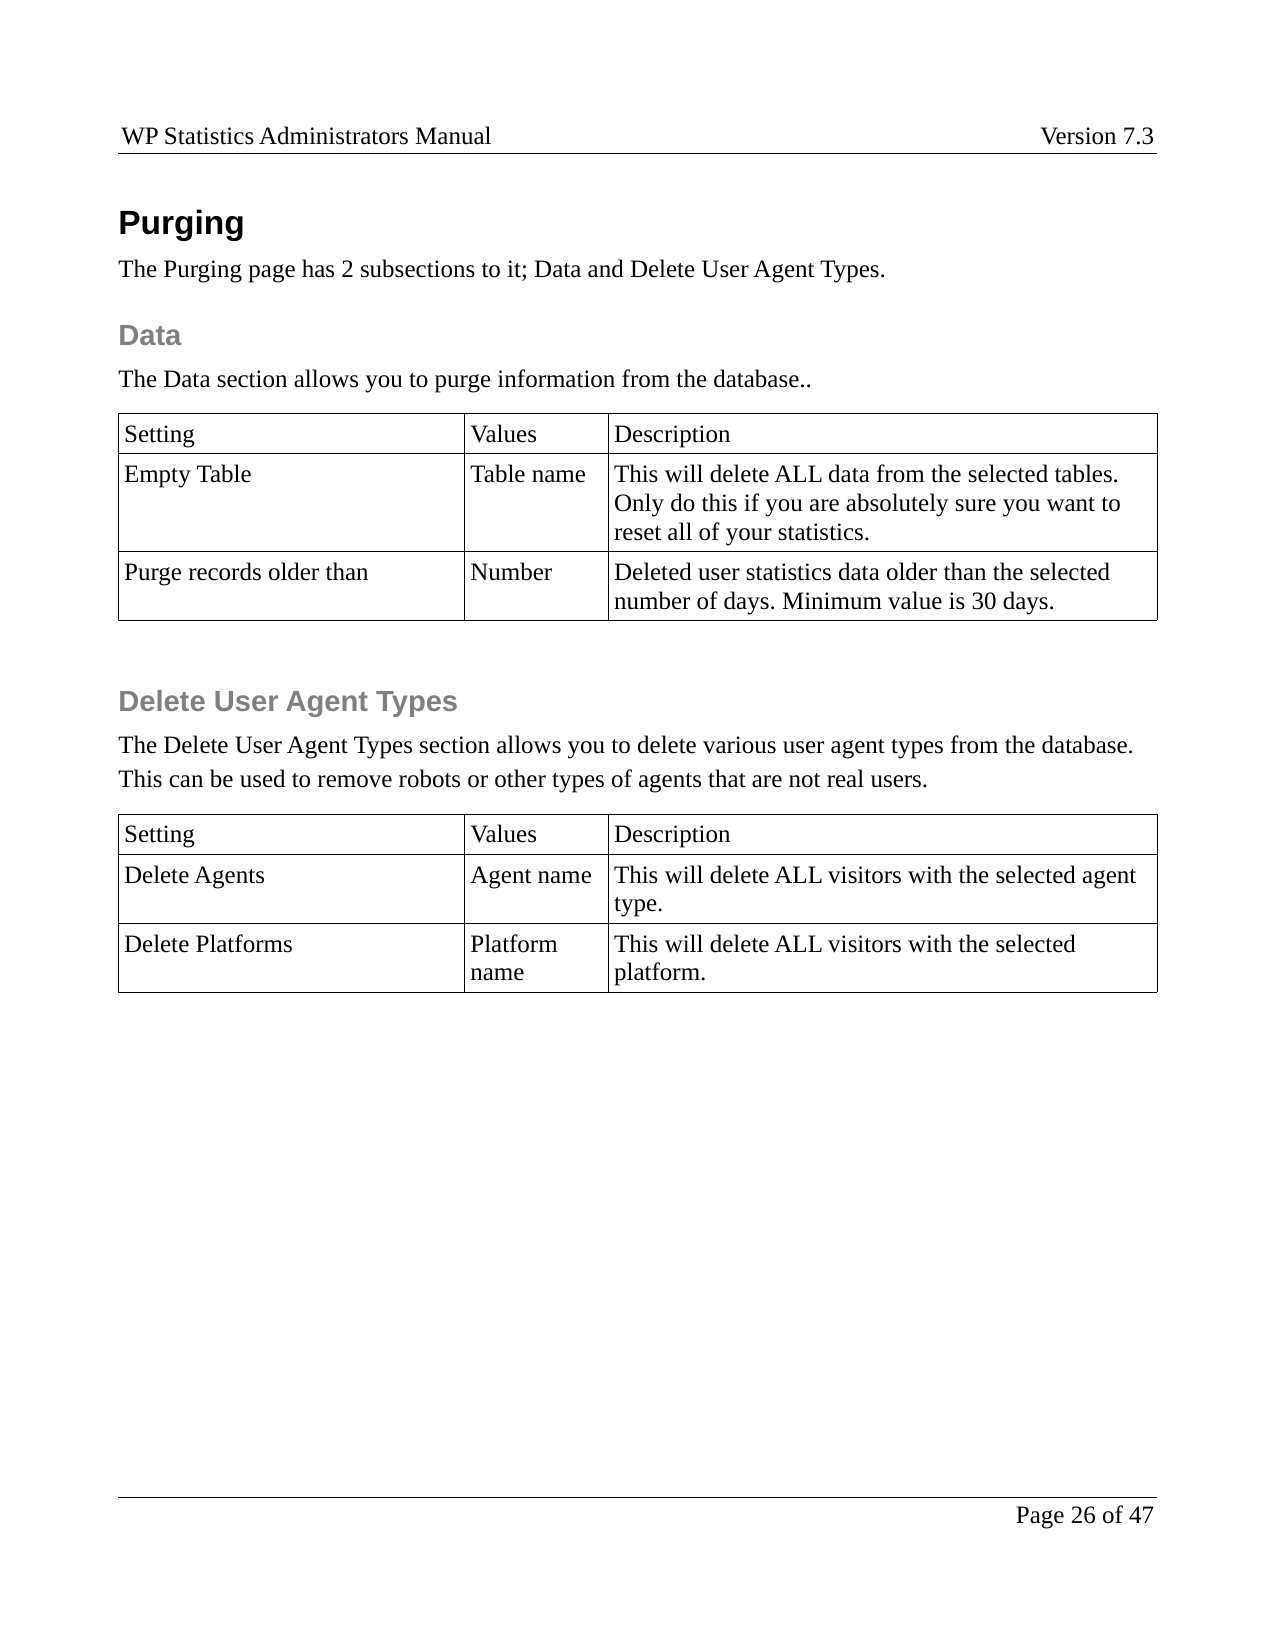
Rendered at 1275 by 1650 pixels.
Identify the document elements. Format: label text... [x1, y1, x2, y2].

text The Data section allows you to purge information from the database.. [118, 364, 1157, 393]
table_header Description [609, 815, 1157, 854]
table_header Values [465, 815, 608, 854]
table_cell This will delete ALL data from the selected tables. Only do this if you are absolutely sure you want to reset all of your statistics. [609, 454, 1157, 551]
text The Purging page has 2 subsections to it; Data and Delete User Agent Types. [118, 254, 1157, 283]
subtitle Purging [118, 203, 1157, 242]
table_cell This will delete ALL visitors with the selected platform. [609, 924, 1157, 992]
table_header Description [609, 414, 1157, 453]
table_header Setting [119, 815, 464, 854]
table_cell This will delete ALL visitors with the selected agent type. [609, 855, 1157, 923]
table_cell Table name [465, 454, 608, 551]
table_header Values [465, 414, 608, 453]
subtitle Data [118, 318, 1157, 351]
table_cell Platform name [465, 924, 608, 992]
table_cell Purge records older than [119, 552, 464, 620]
subtitle Delete User Agent Types [118, 684, 1157, 717]
table_cell Delete Platforms [119, 924, 464, 992]
table_cell Delete Agents [119, 855, 464, 923]
table_cell Empty Table [119, 454, 464, 551]
table_cell Deleted user statistics data older than the selected number of days. Minimum value is 30 days. [609, 552, 1157, 620]
text The Delete User Agent Types section allows you to delete various user agent types from the database. This can be used to remove robots or other types of agents that are not real users. [118, 730, 1157, 793]
table_header Setting [119, 414, 464, 453]
table_cell Number [465, 552, 608, 620]
table_cell Agent name [465, 855, 608, 923]
